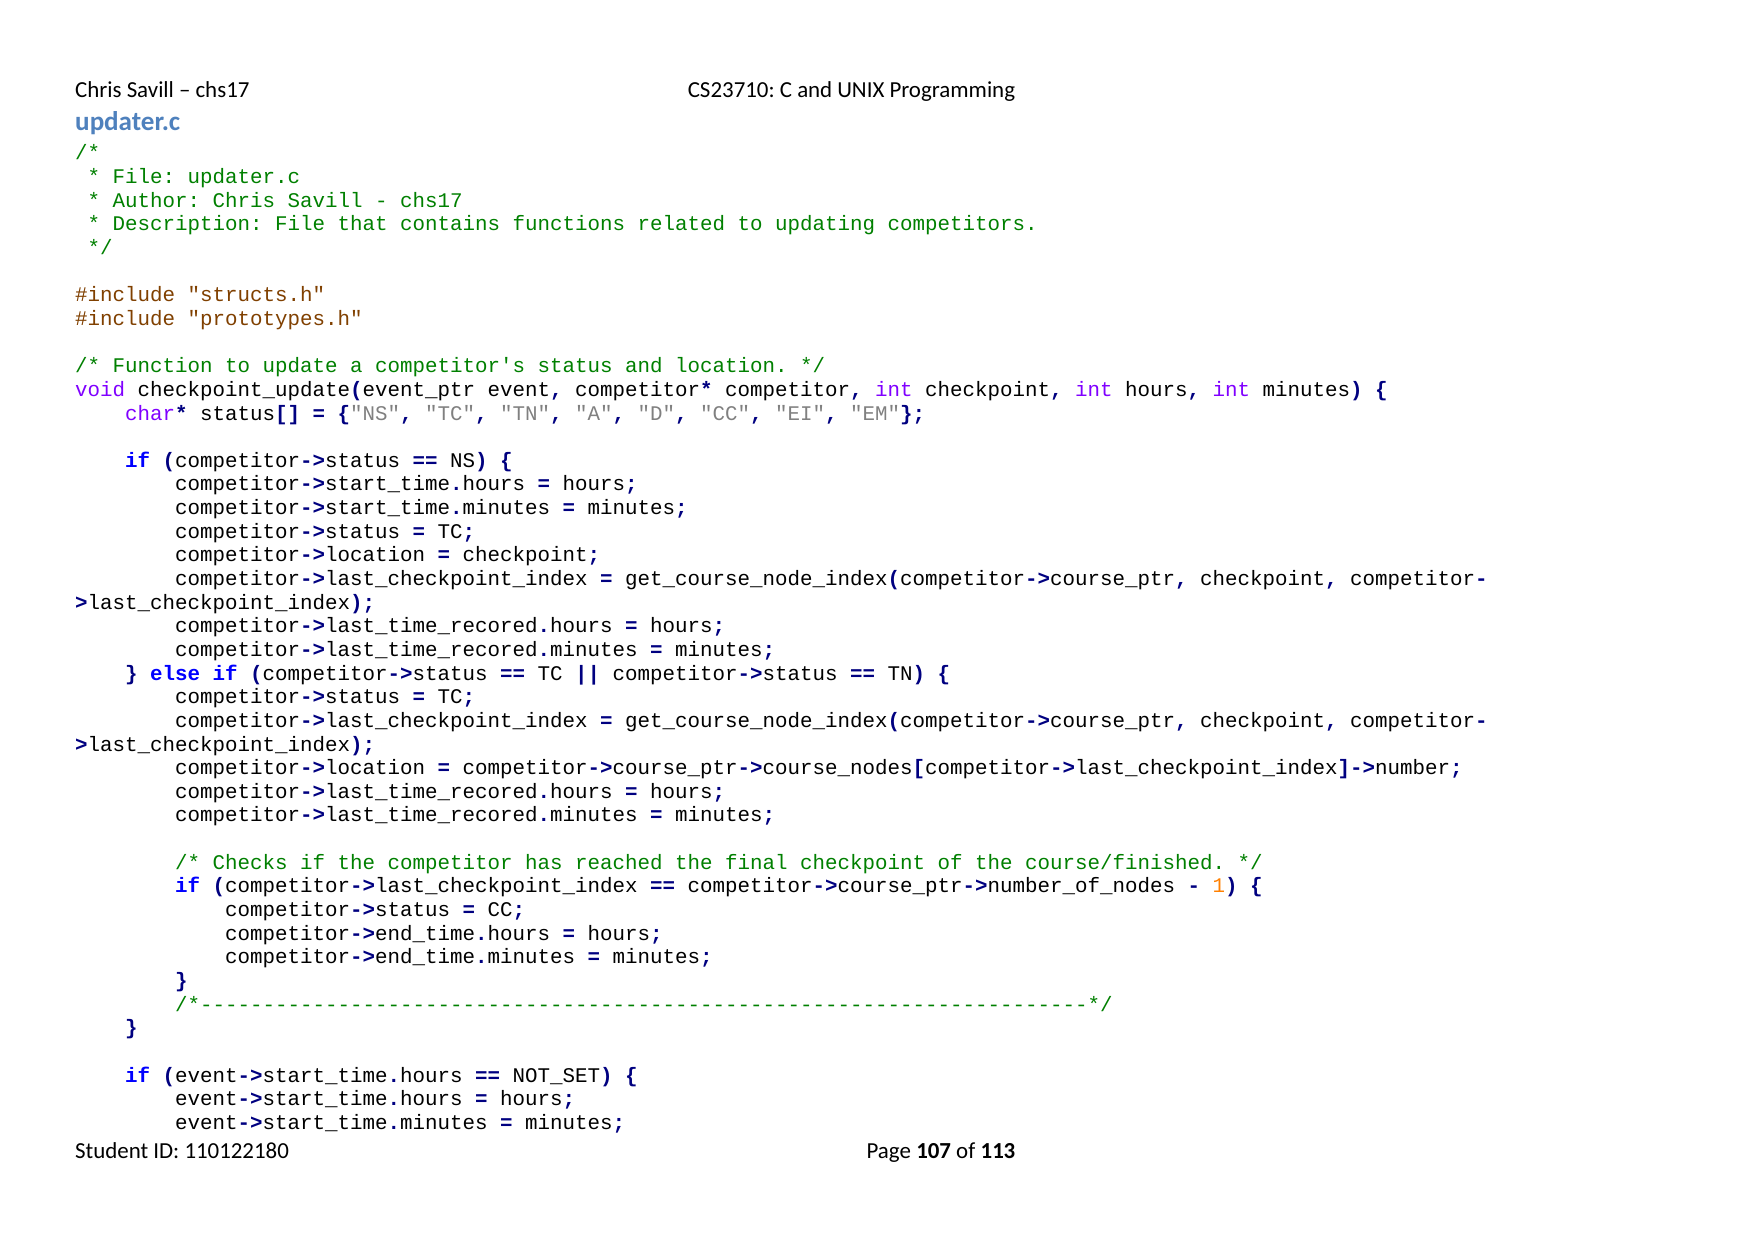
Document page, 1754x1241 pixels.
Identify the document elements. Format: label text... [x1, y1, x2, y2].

text competitor->status = TC; [75, 686, 1679, 710]
text competitor->last_time_recored.hours = hours; [75, 781, 1679, 804]
text char* status[] = {"NS", "TC", "TN", "A", "D", "CC", "EI", "EM"}; [75, 402, 1679, 426]
text } [75, 1017, 1679, 1041]
text competitor->end_time.hours = hours; [75, 923, 1679, 946]
text competitor->last_time_recored.hours = hours; [75, 615, 1679, 639]
text competitor->status = CC; [75, 899, 1679, 923]
text competitor->last_checkpoint_index = get_course_node_index(competitor->course_ptr, checkpoint, competitor->last_checkpoint_index); [75, 710, 1679, 757]
text * Author: Chris Savill - chs17 [75, 190, 1679, 213]
subtitle updater.c [75, 104, 1679, 137]
text /* [75, 142, 1679, 166]
text void checkpoint_update(event_ptr event, competitor* competitor, int checkpoint, int hours, int minutes) { [75, 379, 1679, 402]
text competitor->start_time.minutes = minutes; [75, 497, 1679, 521]
text competitor->last_checkpoint_index = get_course_node_index(competitor->course_ptr, checkpoint, competitor->last_checkpoint_index); [75, 568, 1679, 615]
text * Description: File that contains functions related to updating competitors. [75, 213, 1679, 237]
text if (competitor->last_checkpoint_index == competitor->course_ptr->number_of_nodes - 1) { [75, 875, 1679, 899]
text competitor->end_time.minutes = minutes; [75, 946, 1679, 970]
text /*-----------------------------------------------------------------------*/ [75, 994, 1679, 1017]
text event->start_time.minutes = minutes; [75, 1112, 1679, 1136]
text /* Function to update a competitor's status and location. */ [75, 355, 1679, 379]
text } [75, 970, 1679, 994]
text competitor->location = competitor->course_ptr->course_nodes[competitor->last_checkpoint_index]->number; [75, 757, 1679, 781]
text competitor->last_time_recored.minutes = minutes; [75, 639, 1679, 663]
text #include "structs.h" [75, 284, 1679, 308]
text event->start_time.hours = hours; [75, 1088, 1679, 1112]
text if (competitor->status == NS) { [75, 450, 1679, 473]
text competitor->status = TC; [75, 521, 1679, 544]
text competitor->last_time_recored.minutes = minutes; [75, 804, 1679, 828]
text */ [75, 237, 1679, 261]
text } else if (competitor->status == TC || competitor->status == TN) { [75, 663, 1679, 686]
text #include "prototypes.h" [75, 308, 1679, 332]
text if (event->start_time.hours == NOT_SET) { [75, 1064, 1679, 1088]
text * File: updater.c [75, 166, 1679, 190]
text competitor->location = checkpoint; [75, 544, 1679, 568]
text competitor->start_time.hours = hours; [75, 473, 1679, 497]
text /* Checks if the competitor has reached the final checkpoint of the course/finished. */ [75, 852, 1679, 875]
